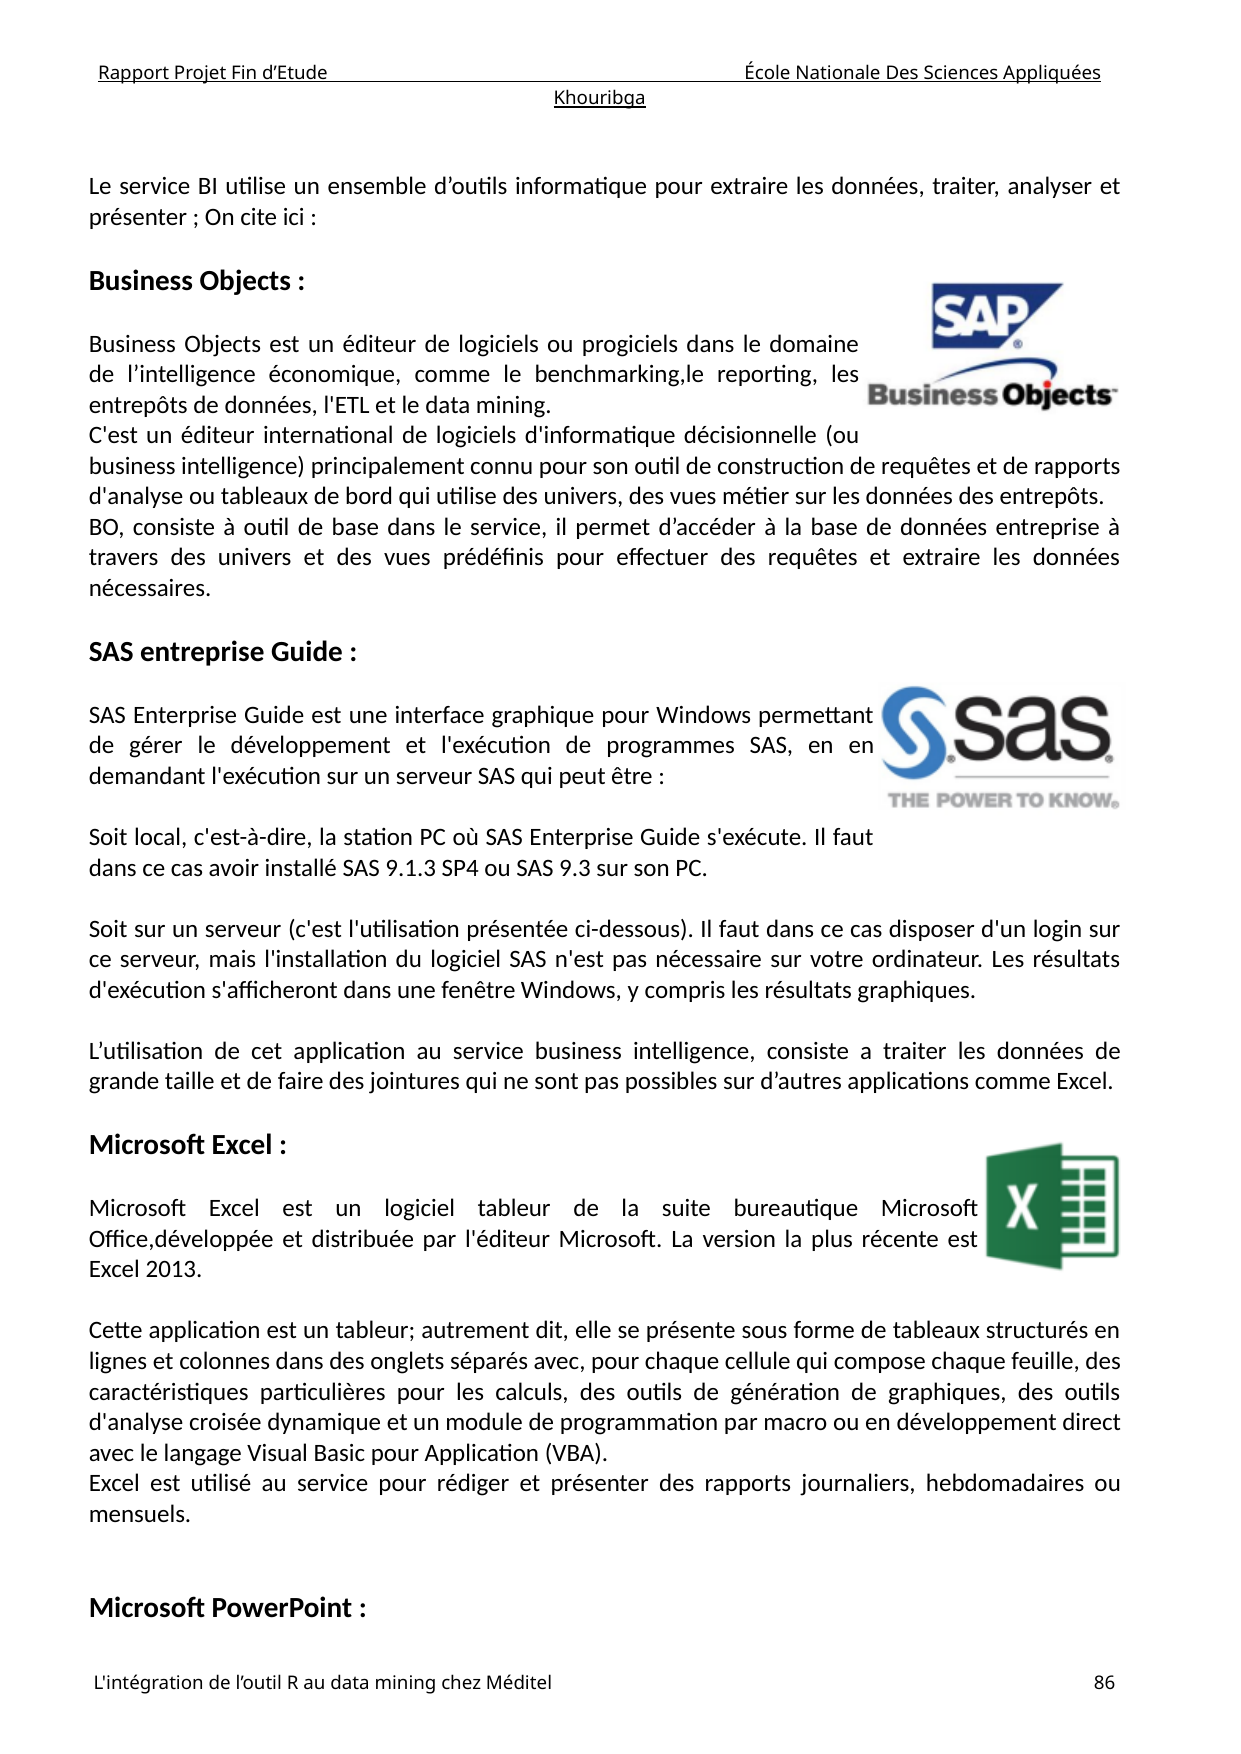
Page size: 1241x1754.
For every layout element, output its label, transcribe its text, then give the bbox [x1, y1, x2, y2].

text Soit sur un serveur (c'est l'utilisation présentée ci-dessous). Il faut dans ce cas disposer d'un login sur ce serveur, mais l'installation du logiciel SAS n'est pas nécessaire sur votre ordinateur. Les résultats d'exécution s'afficheront dans une fenêtre Windows, y compris les résultats graphiques. [88, 913, 1122, 1004]
text SAS entreprise Guide : [88, 633, 1122, 669]
text Microsoft PowerPoint : [88, 1589, 1122, 1625]
text Excel est utilisé au service pour rédiger et présenter des rapports journaliers, hebdomadaires ou mensuels. [88, 1467, 1122, 1528]
text Le service BI utilise un ensemble d’outils informatique pour extraire les données, traiter, analyser et présenter ; On cite ici : [88, 170, 1122, 231]
text L’utilisation de cet application au service business intelligence, consiste a traiter les données de grande taille et de faire des jointures qui ne sont pas possibles sur d’autres applications comme Excel. [88, 1035, 1122, 1096]
text C'est un éditeur international de logiciels d'informatique décisionnelle (ou business intelligence) principalement connu pour son outil de construction de requêtes et de rapports d'analyse ou tableaux de bord qui utilise des univers, des vues métier sur les données des entrepôts. [88, 419, 1122, 511]
text BO, consiste à outil de base dans le service, il permet d’accéder à la base de données entreprise à travers des univers et des vues prédéfinis pour effectuer des requêtes et extraire les données nécessaires. [88, 511, 1122, 602]
picture [875, 667, 1132, 833]
picture [860, 251, 1131, 441]
picture [979, 1137, 1130, 1277]
text Cette application est un tableur; autrement dit, elle se présente sous forme de tableaux structurés en lignes et colonnes dans des onglets séparés avec, pour chaque cellule qui compose chaque feuille, des caractéristiques particulières pour les calculs, des outils de génération de graphiques, des outils d'analyse croisée dynamique et un module de programmation par macro ou en développement direct avec le langage Visual Basic pour Application (VBA). [88, 1315, 1122, 1467]
text Business Objects : [88, 262, 860, 297]
text Business Objects est un éditeur de logiciels ou progiciels dans le domaine de l’intelligence économique, comme le benchmarking,le reporting, les entrepôts de données, l'ETL et le data mining. [88, 328, 860, 419]
text SAS Enterprise Guide est une interface graphique pour Windows permettant de gérer le développement et l'exécution de programmes SAS, en en demandant l'exécution sur un serveur SAS qui peut être : [88, 699, 875, 791]
text Microsoft Excel est un logiciel tableur de la suite bureautique Microsoft Office,développée et distribuée par l'éditeur Microsoft. La version la plus récente est Excel 2013. [88, 1193, 1122, 1284]
text Microsoft Excel : [88, 1126, 1122, 1162]
text Soit local, c'est-à-dire, la station PC où SAS Enterprise Guide s'exécute. Il faut dans ce cas avoir installé SAS 9.1.3 SP4 ou SAS 9.3 sur son PC. [88, 821, 1122, 882]
